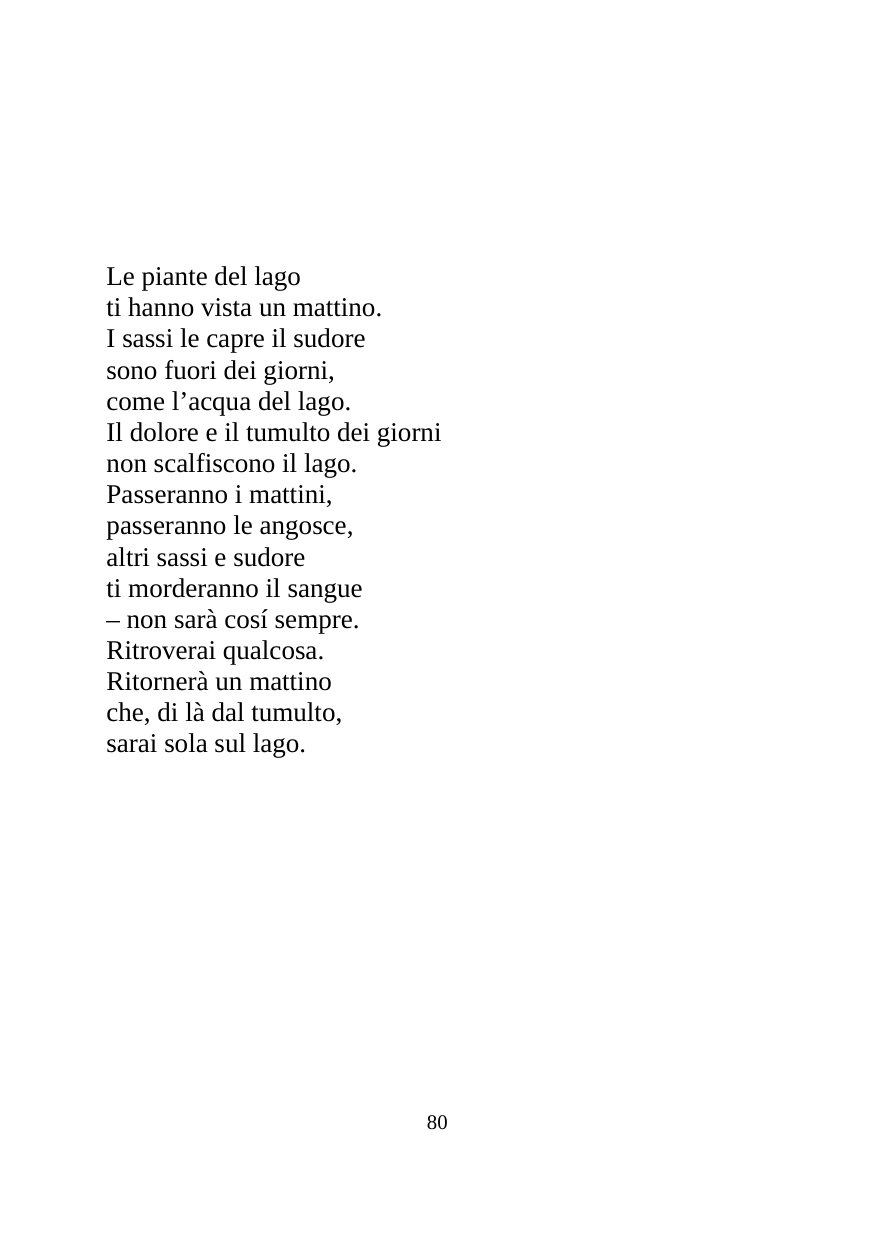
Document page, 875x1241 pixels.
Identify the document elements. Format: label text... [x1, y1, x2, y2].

subtitle Le piante del lago [106, 165, 768, 201]
text Le piante del lago ti hanno vista un mattino. I sassi le capre il sudore sono fuori dei giorni, come l’acqua del lago. Il dolore e il tumulto dei giorni non scalfiscono il lago. Passeranno i mattini, passeranno le angosce, altri sassi e sudore ti morderanno il sangue – non sarà cosí sempre. Ritroverai qualcosa. Ritornerà un mattino che, di là dal tumulto, sarai sola sul lago. [106, 260, 768, 759]
